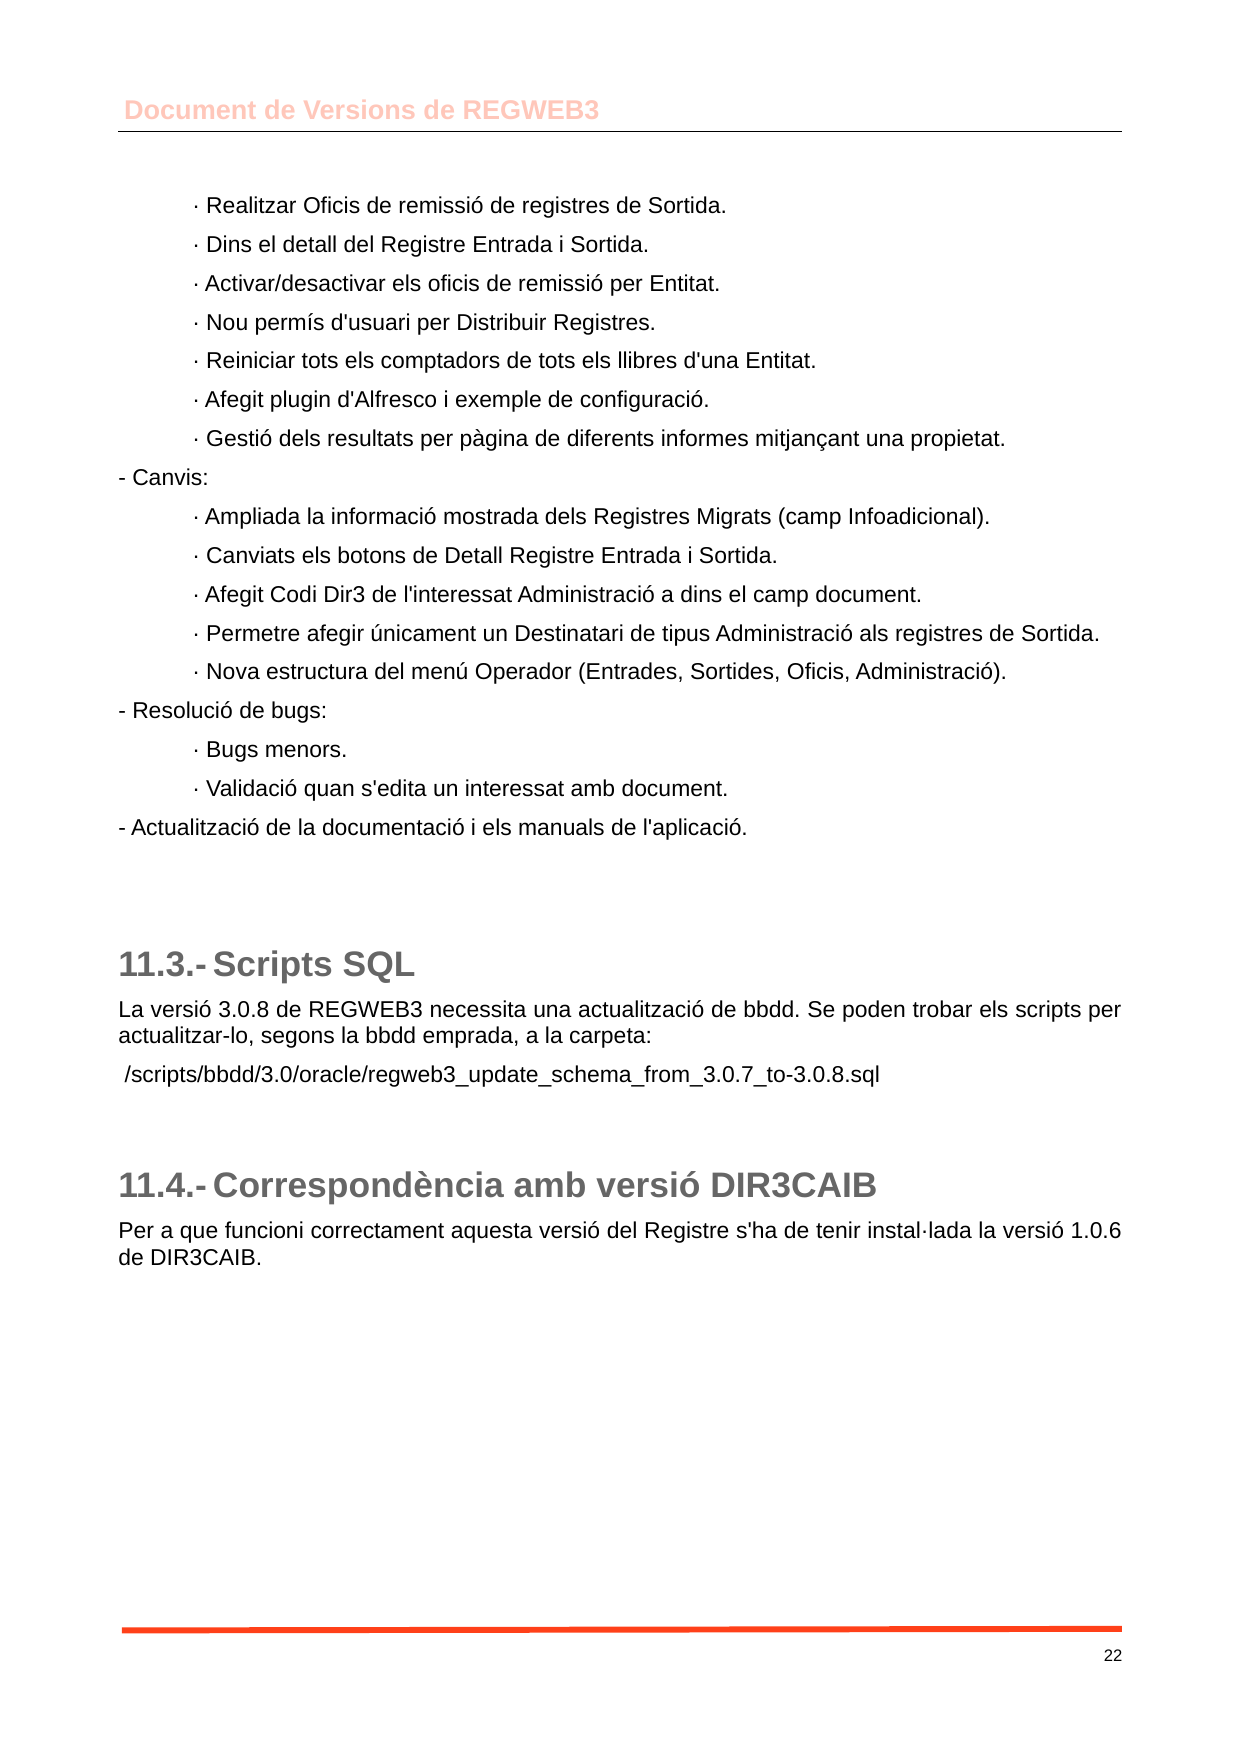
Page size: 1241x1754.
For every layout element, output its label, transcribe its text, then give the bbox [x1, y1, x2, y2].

text · Afegit Codi Dir3 de l'interessat Administració a dins el camp document. [192, 581, 1122, 607]
subtitle Correspondència amb versió DIR3CAIB [118, 1164, 1122, 1205]
text - Actualització de la documentació i els manuals de l'aplicació. [118, 814, 1122, 840]
text · Dins el detall del Registre Entrada i Sortida. [192, 231, 1122, 257]
text - Resolució de bugs: [118, 697, 1122, 723]
text · Nou permís d'usuari per Distribuir Registres. [192, 309, 1122, 335]
text · Canviats els botons de Detall Registre Entrada i Sortida. [192, 542, 1122, 568]
text · Bugs menors. [192, 736, 1122, 762]
text · Afegit plugin d'Alfresco i exemple de configuració. [192, 386, 1122, 413]
text · Nova estructura del menú Operador (Entrades, Sortides, Oficis, Administració). [192, 658, 1122, 685]
text · Ampliada la informació mostrada dels Registres Migrats (camp Infoadicional). [118, 503, 1122, 529]
text Per a que funcioni correctament aquesta versió del Registre s'ha de tenir instal·lada la versió 1.0.6 de DIR3CAIB. [118, 1217, 1122, 1270]
text La versió 3.0.8 de REGWEB3 necessita una actualització de bbdd. Se poden trobar els scripts per actualitzar-lo, segons la bbdd emprada, a la carpeta: [118, 996, 1122, 1049]
text · Validació quan s'edita un interessat amb document. [192, 775, 1122, 801]
text · Permetre afegir únicament un Destinatari de tipus Administració als registres de Sortida. [192, 619, 1122, 646]
text · Activar/desactivar els oficis de remissió per Entitat. [192, 270, 1122, 296]
text /scripts/bbdd/3.0/oracle/regweb3_update_schema_from_3.0.7_to-3.0.8.sql [118, 1061, 1122, 1088]
text · Realitzar Oficis de remissió de registres de Sortida. [192, 192, 1122, 218]
text - Canvis: [118, 464, 1122, 490]
text · Gestió dels resultats per pàgina de diferents informes mitjançant una propietat. [192, 425, 1122, 452]
text · Reiniciar tots els comptadors de tots els llibres d'una Entitat. [192, 347, 1122, 374]
subtitle Scripts SQL [118, 943, 1122, 983]
